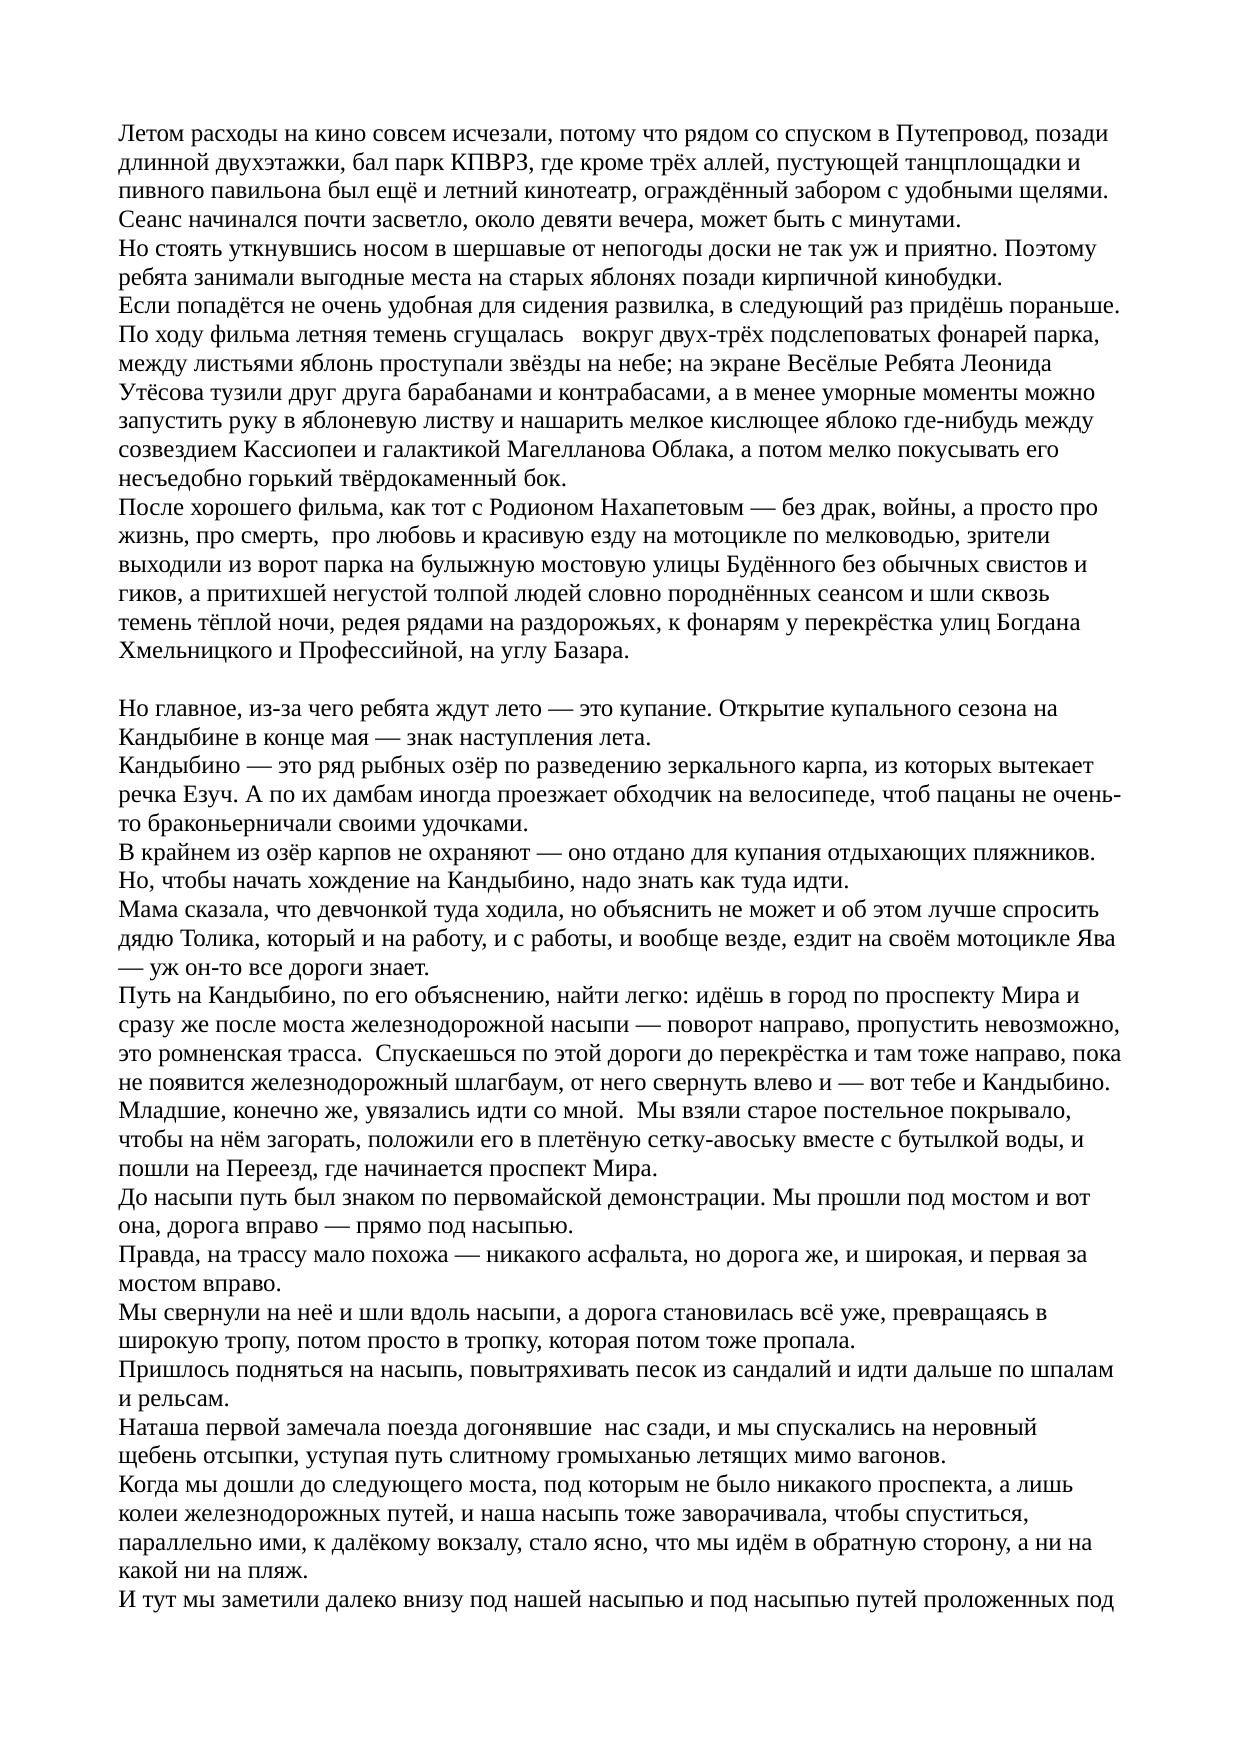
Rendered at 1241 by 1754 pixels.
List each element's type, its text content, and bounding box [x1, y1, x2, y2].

text После хорошего фильма, как тот с Родионом Нахапетовым — без драк, войны, а просто про жизнь, про смерть, про любовь и красивую езду на мотоцикле по мелководью, зрители выходили из ворот парка на булыжную мостовую улицы Будённого без обычных свистов и гиков, а притихшей негустой толпой людей словно породнённых сеансом и шли сквозь темень тёплой ночи, редея рядами на раздорожьях, к фонарям у перекрёстка улиц Богдана Хмельницкого и Профессийной, на углу Базара. [118, 492, 1122, 664]
text Летом расходы на кино совсем исчезали, потому что рядом со спуском в Путепровод, позади длинной двухэтажки, бал парк КПВРЗ, где кроме трёх аллей, пустующей танцплощадки и пивного павильона был ещё и летний кинотеатр, ограждённый забором с удобными щелями. [118, 118, 1122, 204]
text Младшие, конечно же, увязались идти со мной. Мы взяли старое постельное покрывало, чтобы на нём загорать, положили его в плетёную сетку-авоську вместе с бутылкой воды, и пошли на Переезд, где начинается проспект Мира. [118, 1096, 1122, 1182]
text До насыпи путь был знаком по первомайской демонстрации. Мы прошли под мостом и вот она, дорога вправо — прямо под насыпью. [118, 1182, 1122, 1239]
text Правда, на трассу мало похожа — никакого асфальта, но дорога же, и широкая, и первая за мостом вправо. [118, 1239, 1122, 1297]
text Когда мы дошли до следующего моста, под которым не было никакого проспекта, а лишь колеи железнодорожных путей, и наша насыпь тоже заворачивала, чтобы спуститься, параллельно ими, к далёкому вокзалу, стало ясно, что мы идём в обратную сторону, а ни на какой ни на пляж. [118, 1469, 1122, 1584]
text Но стоять уткнувшись носом в шершавые от непогоды доски не так уж и приятно. Поэтому ребята занимали выгодные места на старых яблонях позади кирпичной кинобудки. [118, 233, 1122, 291]
text Если попадётся не очень удобная для сидения развилка, в следующий раз придёшь пораньше. [118, 291, 1122, 319]
text В крайнем из озёр карпов не охраняют — оно отдано для купания отдыхающих пляжников. [118, 837, 1122, 866]
text Путь на Кандыбино, по его объяснению, найти легко: идёшь в город по проспекту Мира и сразу же после моста железнодорожной насыпи — поворот направо, пропустить невозможно, это ромненская трасса. Спускаешься по этой дороги до перекрёстка и там тоже направо, пока не появится железнодорожный шлагбаум, от него свернуть влево и — вот тебе и Кандыбино. [118, 981, 1122, 1096]
text Сеанс начинался почти засветло, около девяти вечера, может быть с минутами. [118, 204, 1122, 233]
text По ходу фильма летняя темень сгущалась вокруг двух-трёх подслеповатых фонарей парка, между листьями яблонь проступали звёзды на небе; на экране Весёлые Ребята Леонида Утёсова тузили друг друга барабанами и контрабасами, а в менее уморные моменты можно запустить руку в яблоневую листву и нашарить мелкое кислющее яблоко где-нибудь между созвездием Кассиопеи и галактикой Магелланова Облака, а потом мелко покусывать его несъедобно горький твёрдокаменный бок. [118, 319, 1122, 492]
text Но главное, из-за чего ребята ждут лето — это купание. Открытие купального сезона на Кандыбине в конце мая — знак наступления лета. [118, 693, 1122, 751]
text Но, чтобы начать хождение на Кандыбино, надо знать как туда идти. [118, 866, 1122, 894]
text Кандыбино — это ряд рыбных озёр по разведению зеркального карпа, из которых вытекает речка Езуч. А по их дамбам иногда проезжает обходчик на велосипеде, чтоб пацаны не очень-то браконьерничали своими удочками. [118, 751, 1122, 837]
text Мама сказала, что девчонкой туда ходила, но объяснить не может и об этом лучше спросить дядю Толика, который и на работу, и с работы, и вообще везде, ездит на своём мотоцикле Ява — уж он-то все дороги знает. [118, 894, 1122, 981]
text Мы свернули на неё и шли вдоль насыпи, а дорога становилась всё уже, превращаясь в широкую тропу, потом просто в тропку, которая потом тоже пропала. [118, 1297, 1122, 1354]
text Пришлось подняться на насыпь, повытряхивать песок из сандалий и идти дальше по шпалам и рельсам. [118, 1354, 1122, 1412]
text И тут мы заметили далеко внизу под нашей насыпью и под насыпью путей проложенных под [118, 1584, 1122, 1613]
text Наташа первой замечала поезда догонявшие нас сзади, и мы спускались на неровный щебень отсыпки, уступая путь слитному громыханью летящих мимо вагонов. [118, 1412, 1122, 1469]
